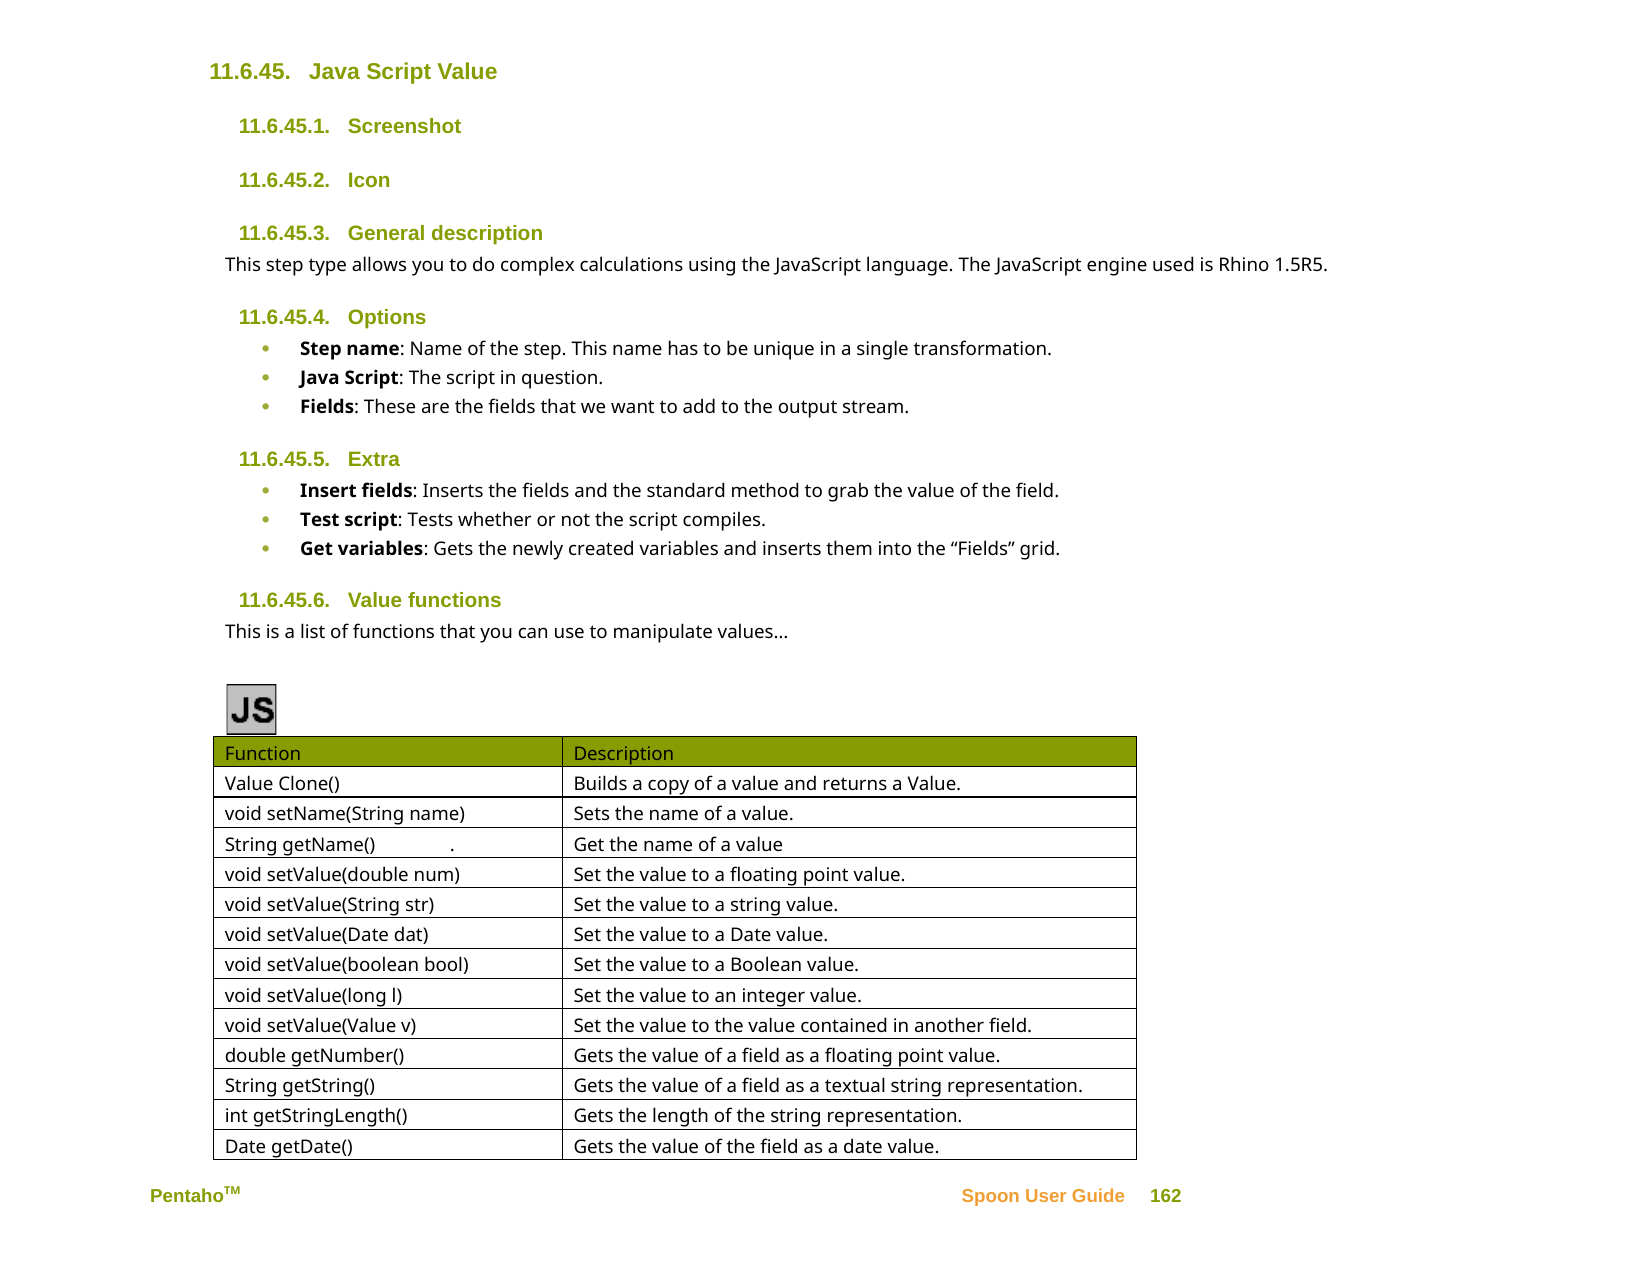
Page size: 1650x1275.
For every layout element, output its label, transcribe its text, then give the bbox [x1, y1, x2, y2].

list Fields: These are the fields that we want to add to the output stream. [262, 390, 1500, 419]
table_cell String getString() [214, 1069, 562, 1098]
text This step type allows you to do complex calculations using the JavaScript language. The JavaScript engine used is Rhino 1.5R5. [225, 248, 1500, 278]
subtitle Java Script Value [209, 52, 1500, 87]
list Insert fields: Inserts the fields and the standard method to grab the value of the field. [262, 474, 1500, 503]
subtitle Options [239, 296, 1500, 331]
table_cell Gets the value of a field as a floating point value. [563, 1039, 1136, 1068]
table_cell void setValue(double num) [214, 858, 562, 887]
table_cell double getNumber() [214, 1039, 562, 1068]
table_cell Set the value to a Boolean value. [563, 949, 1136, 978]
table_cell Gets the value of the field as a date value. [563, 1130, 1136, 1159]
table_cell Sets the name of a value. [563, 798, 1136, 827]
list Step name: Name of the step. This name has to be unique in a single transformation. [262, 332, 1500, 361]
table_cell String getName() . [214, 828, 562, 857]
table_header Function [214, 737, 562, 766]
table_cell Set the value to a string value. [563, 888, 1136, 917]
table_cell Date getDate() [214, 1130, 562, 1159]
subtitle General description [239, 213, 1500, 248]
table_cell Gets the length of the string representation. [563, 1100, 1136, 1129]
table_cell void setValue(boolean bool) [214, 949, 562, 978]
table_cell void setName(String name) [214, 798, 562, 827]
table_cell Value Clone() [214, 767, 562, 796]
table_cell Gets the value of a field as a textual string representation. [563, 1069, 1136, 1098]
text This is a list of functions that you can use to manipulate values… [225, 615, 1500, 644]
table_cell int getStringLength() [214, 1100, 562, 1129]
subtitle Value functions [239, 580, 1500, 615]
table_header Description [563, 737, 1136, 766]
table_cell Set the value to a Date value. [563, 918, 1136, 947]
table_cell void setValue(String str) [214, 888, 562, 917]
table_cell Builds a copy of a value and returns a Value. [563, 767, 1136, 796]
picture [226, 684, 277, 735]
table_cell Set the value to an integer value. [563, 979, 1136, 1008]
list Get variables: Gets the newly created variables and inserts them into the “Fields” grid. [262, 532, 1500, 561]
table_cell Set the value to a floating point value. [563, 858, 1136, 887]
table_cell Set the value to the value contained in another field. [563, 1009, 1136, 1038]
subtitle Icon [239, 159, 1500, 194]
subtitle Extra [239, 438, 1500, 473]
table_cell Get the name of a value [563, 828, 1136, 857]
table_cell void setValue(Value v) [214, 1009, 562, 1038]
list Java Script: The script in question. [262, 361, 1500, 390]
table_cell void setValue(Date dat) [214, 918, 562, 947]
subtitle Screenshot [239, 106, 1500, 141]
list Test script: Tests whether or not the script compiles. [262, 503, 1500, 532]
table_cell void setValue(long l) [214, 979, 562, 1008]
